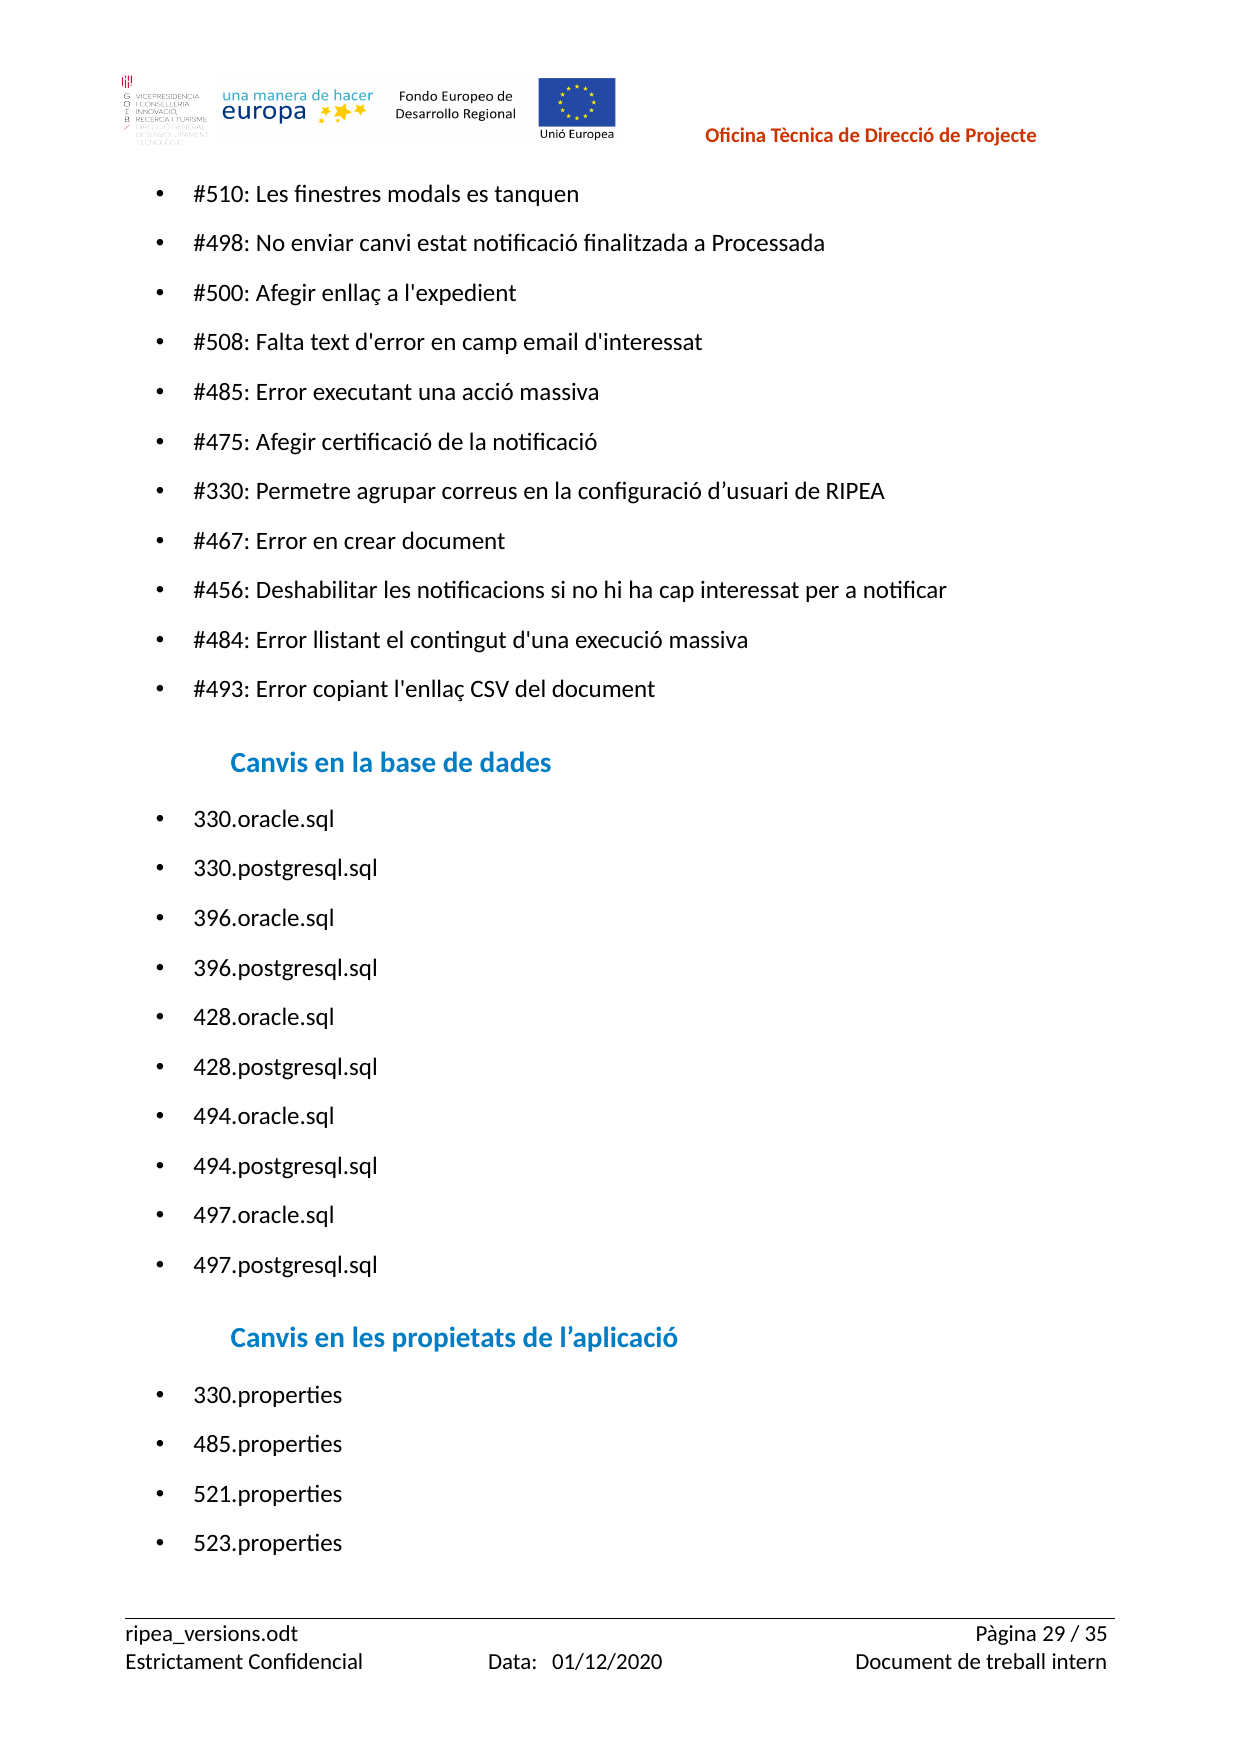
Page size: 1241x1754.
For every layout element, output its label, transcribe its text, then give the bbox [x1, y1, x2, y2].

list #510: Les finestres modals es tanquen [156, 178, 1122, 208]
list #330: Permetre agrupar correus en la configuració d’usuari de RIPEA [156, 475, 1122, 506]
picture [118, 73, 213, 147]
list 428.postgresql.sql [156, 1051, 1122, 1081]
list #498: No enviar canvi estat notificació finalitzada a Processada [156, 227, 1122, 258]
subtitle Canvis en la base de dades [153, 744, 1122, 779]
list 330.properties [156, 1379, 1122, 1409]
list 523.properties [156, 1527, 1122, 1558]
list 485.properties [156, 1428, 1122, 1459]
list #493: Error copiant l'enllaç CSV del document [156, 673, 1122, 704]
list #508: Falta text d'error en camp email d'interessat [156, 326, 1122, 357]
subtitle Canvis en les propietats de l’aplicació [153, 1319, 1122, 1355]
list 494.oracle.sql [156, 1101, 1122, 1131]
list #484: Error llistant el contingut d'una execució massiva [156, 624, 1122, 654]
list #467: Error en crear document [156, 525, 1122, 555]
list 396.postgresql.sql [156, 952, 1122, 982]
list #485: Error executant una acció massiva [156, 376, 1122, 407]
list 494.postgresql.sql [156, 1150, 1122, 1181]
list 330.postgresql.sql [156, 853, 1122, 883]
list 330.oracle.sql [156, 803, 1122, 833]
list 521.properties [156, 1478, 1122, 1508]
list #475: Afegir certificació de la notificació [156, 426, 1122, 456]
picture [219, 73, 621, 147]
list #500: Afegir enllaç a l'expedient [156, 277, 1122, 307]
list #456: Deshabilitar les notificacions si no hi ha cap interessat per a notificar [156, 574, 1122, 605]
list 428.oracle.sql [156, 1001, 1122, 1032]
list 396.oracle.sql [156, 902, 1122, 933]
list 497.oracle.sql [156, 1200, 1122, 1230]
list 497.postgresql.sql [156, 1249, 1122, 1280]
